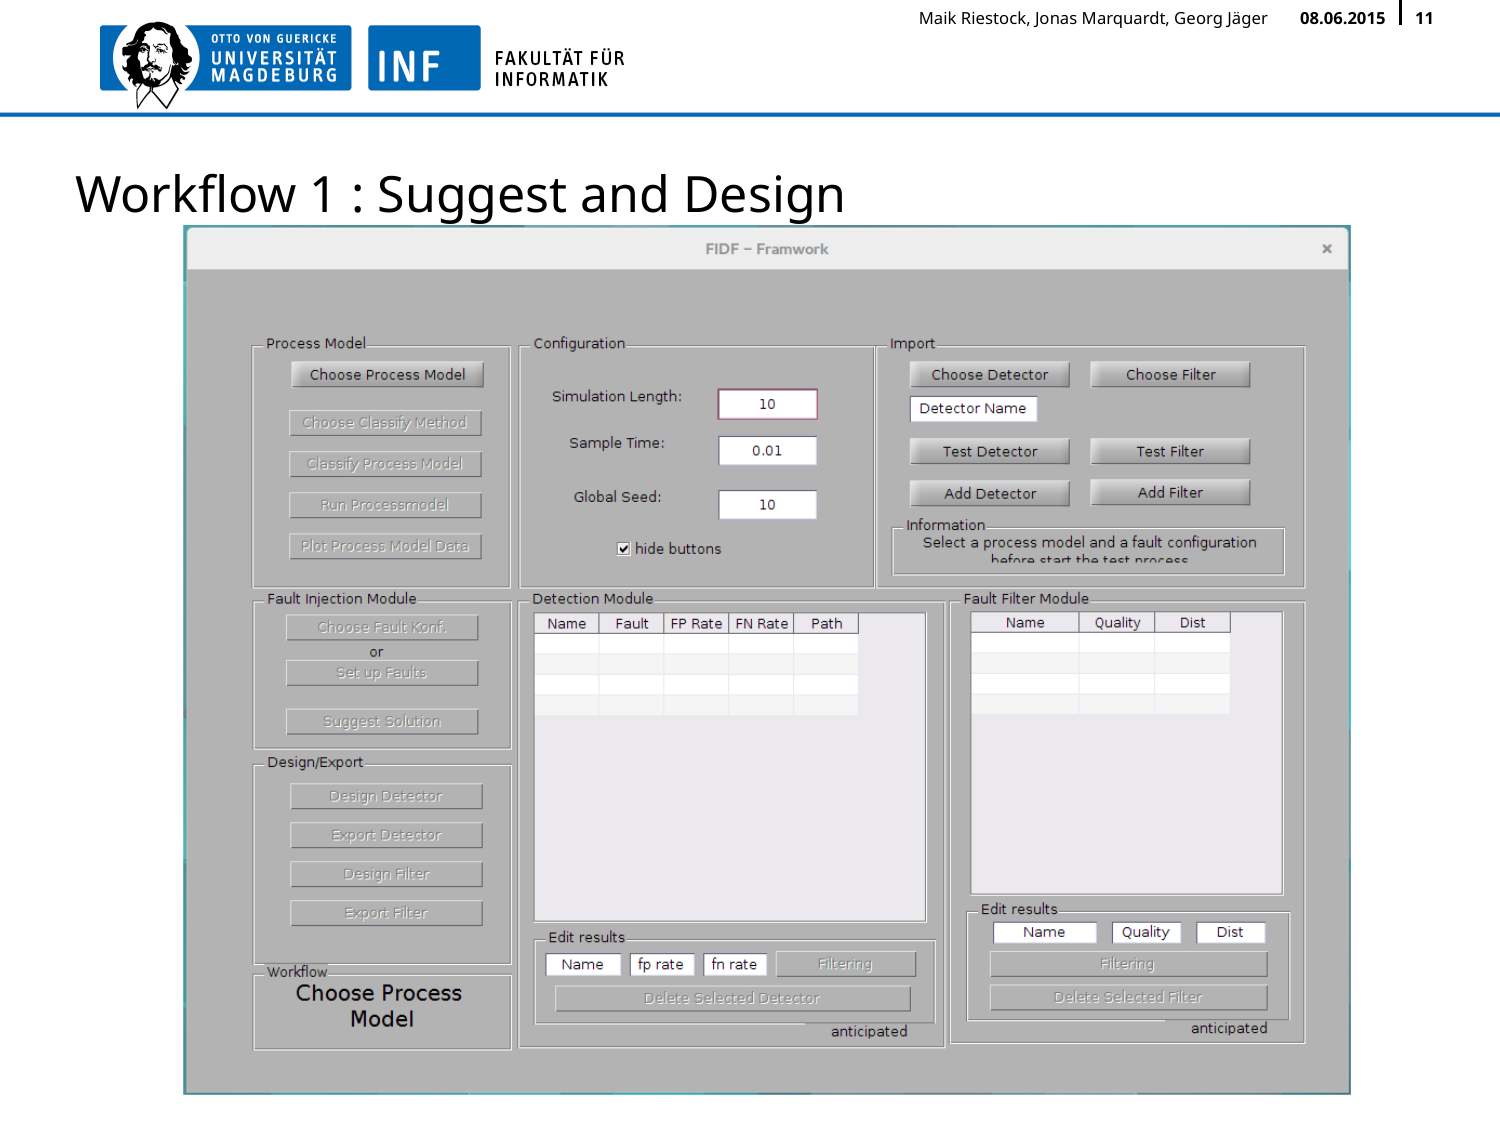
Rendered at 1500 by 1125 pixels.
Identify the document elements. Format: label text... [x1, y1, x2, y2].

picture [0, 0, 1500, 1125]
text_box Workflow 1 : Suggest and Design [75, 134, 1425, 251]
